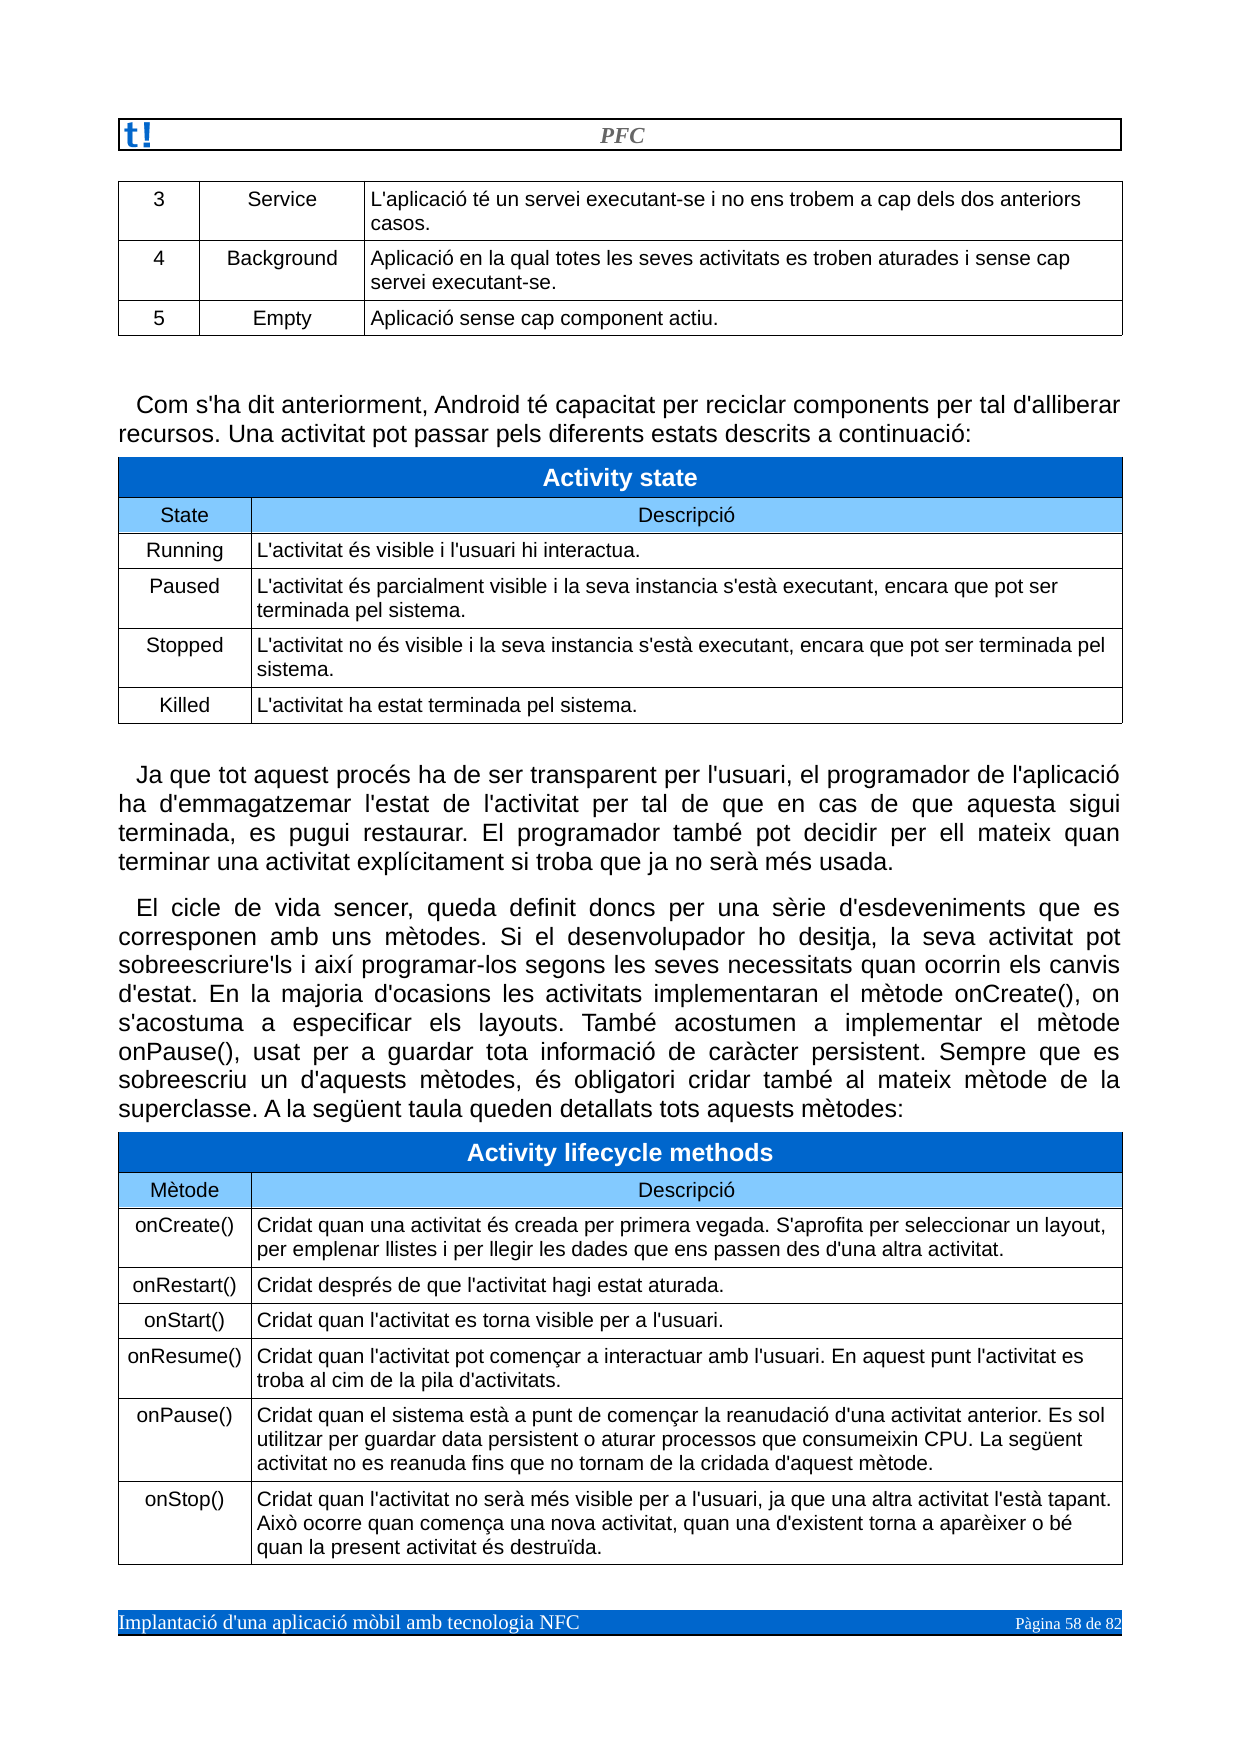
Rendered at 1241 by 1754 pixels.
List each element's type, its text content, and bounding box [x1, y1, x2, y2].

table_cell onPause() [119, 1399, 251, 1481]
table_cell L'activitat ha estat terminada pel sistema. [252, 688, 1122, 722]
table_cell 5 [119, 301, 199, 335]
table_cell 4 [119, 241, 199, 299]
table_cell Cridat quan una activitat és creada per primera vegada. S'aprofita per seleccionar un layout, per emplenar llistes i per llegir les dades que ens passen des d'una altra activitat. [252, 1209, 1122, 1267]
table_cell Cridat quan l'activitat no serà més visible per a l'usuari, ja que una altra activitat l'està tapant. Això ocorre quan comença una nova activitat, quan una d'existent torna a aparèixer o bé quan la present activitat és destruïda. [252, 1482, 1122, 1564]
table_cell Mètode [119, 1173, 251, 1207]
table_cell Descripció [252, 1173, 1122, 1207]
table_cell Aplicació sense cap component actiu. [365, 301, 1122, 335]
table_cell L'activitat és parcialment visible i la seva instancia s'està executant, encara que pot ser terminada pel sistema. [252, 569, 1122, 627]
table_cell Aplicació en la qual totes les seves activitats es troben aturades i sense cap servei executant-se. [365, 241, 1122, 299]
text Com s'ha dit anteriorment, Android té capacitat per reciclar components per tal d'alliberar recursos. Una activitat pot passar pels diferents estats descrits a continuació: [118, 390, 1122, 448]
table_cell onRestart() [119, 1268, 251, 1302]
table_header Activity state [119, 457, 1122, 497]
table_cell L'activitat és visible i l'usuari hi interactua. [252, 534, 1122, 568]
table_cell Stopped [119, 629, 251, 687]
table_cell 3 [119, 182, 199, 240]
table_cell Service [200, 182, 364, 240]
text Ja que tot aquest procés ha de ser transparent per l'usuari, el programador de l'aplicació ha d'emmagatzemar l'estat de l'activitat per tal de que en cas de que aquesta sigui terminada, es pugui restaurar. El programador també pot decidir per ell mateix quan terminar una activitat explícitament si troba que ja no serà més usada. [118, 760, 1122, 875]
table_cell onResume() [119, 1339, 251, 1397]
table_cell Descripció [252, 498, 1122, 532]
table_cell Background [200, 241, 364, 299]
table_cell Empty [200, 301, 364, 335]
table_cell Cridat quan el sistema està a punt de començar la reanudació d'una activitat anterior. Es sol utilitzar per guardar data persistent o aturar processos que consumeixin CPU. La següent activitat no es reanuda fins que no tornam de la cridada d'aquest mètode. [252, 1399, 1122, 1481]
table_cell State [119, 498, 251, 532]
table_cell Cridat quan l'activitat es torna visible per a l'usuari. [252, 1304, 1122, 1338]
table_cell Paused [119, 569, 251, 627]
table_cell onStart() [119, 1304, 251, 1338]
text El cicle de vida sencer, queda definit doncs per una sèrie d'esdeveniments que es corresponen amb uns mètodes. Si el desenvolupador ho desitja, la seva activitat pot sobreescriure'ls i així programar-los segons les seves necessitats quan ocorrin els canvis d'estat. En la majoria d'ocasions les activitats implementaran el mètode onCreate(), on s'acostuma a especificar els layouts. També acostumen a implementar el mètode onPause(), usat per a guardar tota informació de caràcter persistent. Sempre que es sobreescriu un d'aquests mètodes, és obligatori cridar també al mateix mètode de la superclasse. A la següent taula queden detallats tots aquests mètodes: [118, 893, 1122, 1123]
table_cell L'activitat no és visible i la seva instancia s'està executant, encara que pot ser terminada pel sistema. [252, 629, 1122, 687]
picture [123, 121, 151, 148]
table_cell Running [119, 534, 251, 568]
table_cell Cridat després de que l'activitat hagi estat aturada. [252, 1268, 1122, 1302]
table_cell Killed [119, 688, 251, 722]
table_cell Cridat quan l'activitat pot començar a interactuar amb l'usuari. En aquest punt l'activitat es troba al cim de la pila d'activitats. [252, 1339, 1122, 1397]
table_header Activity lifecycle methods [119, 1132, 1122, 1172]
table_cell L'aplicació té un servei executant-se i no ens trobem a cap dels dos anteriors casos. [365, 182, 1122, 240]
table_cell onCreate() [119, 1209, 251, 1267]
table_cell onStop() [119, 1482, 251, 1564]
